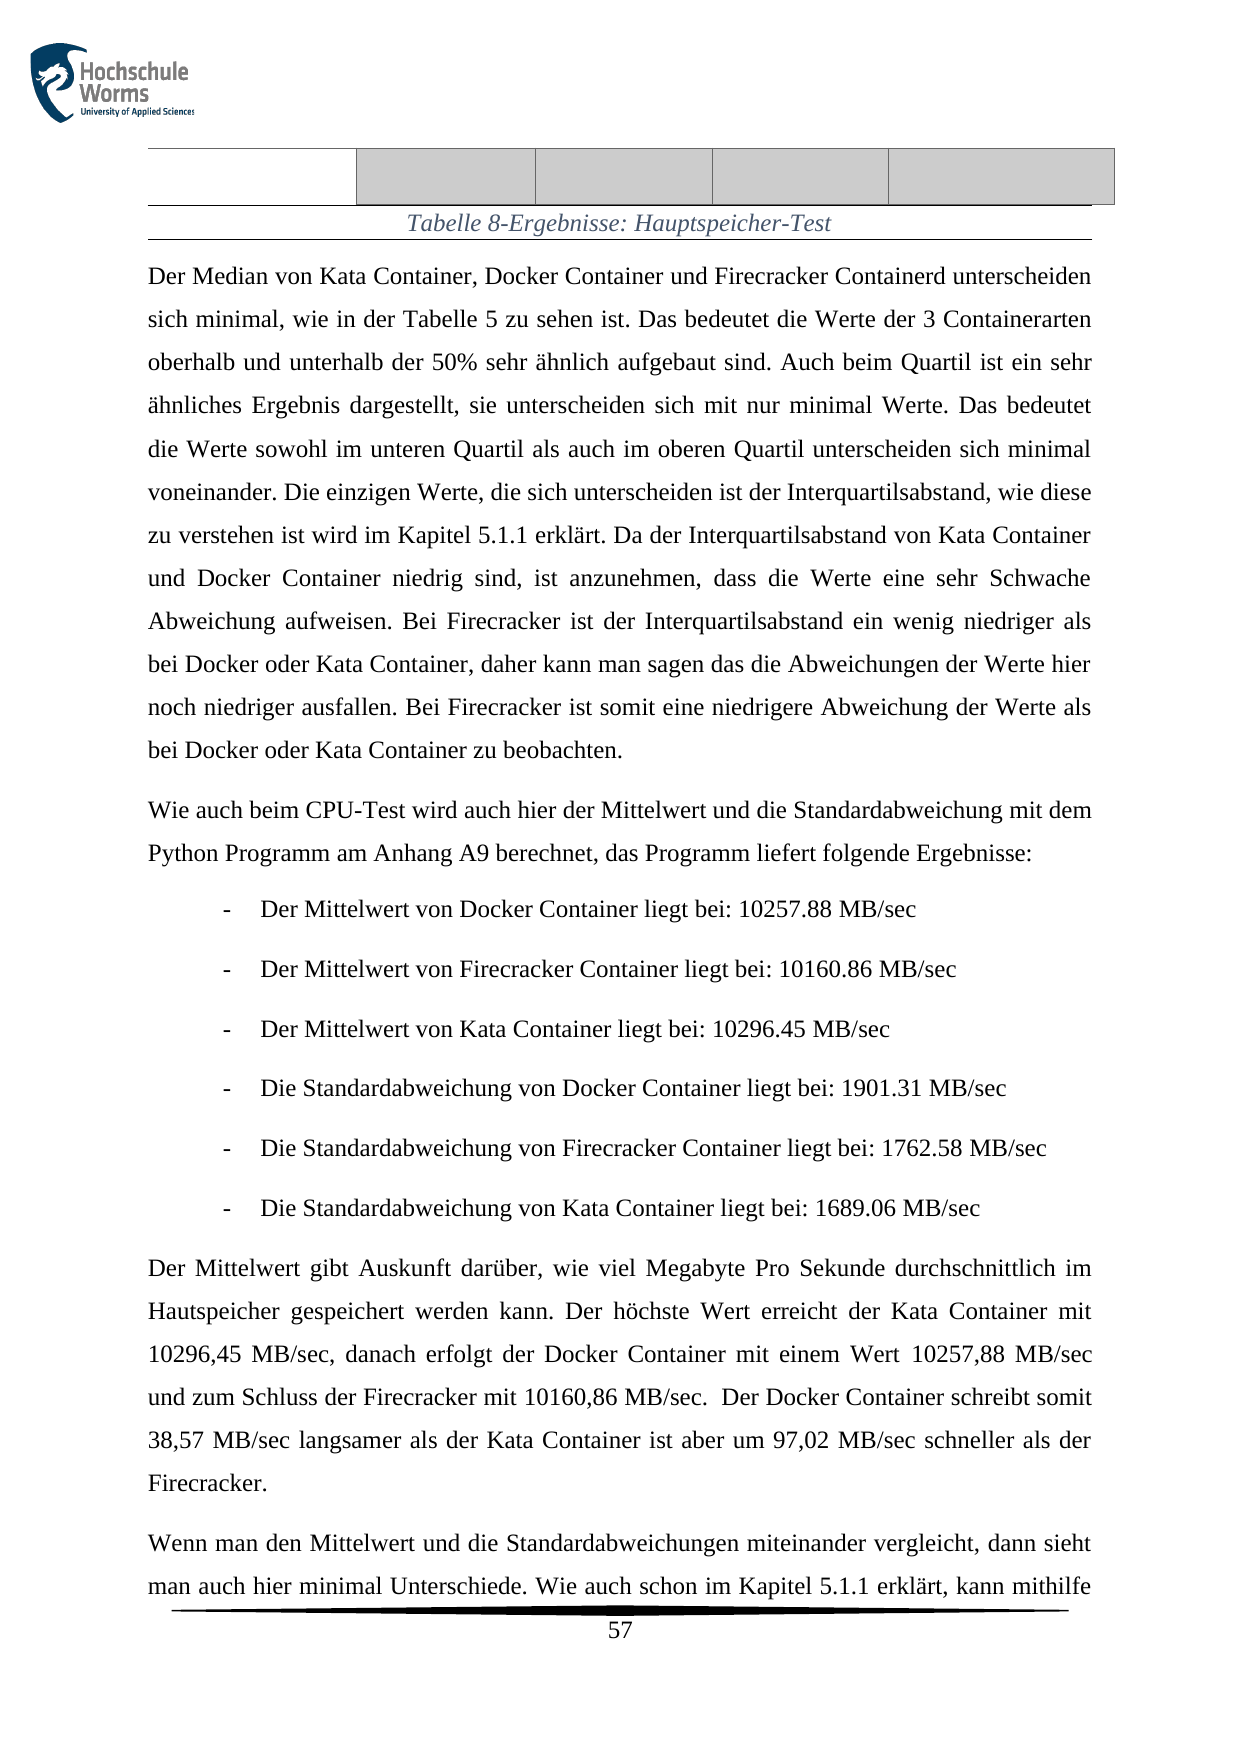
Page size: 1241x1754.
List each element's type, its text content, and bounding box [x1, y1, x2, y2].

list Die Standardabweichung von Docker Container liegt bei: 1901.31 MB/sec [223, 1073, 1092, 1102]
table_cell [713, 149, 888, 204]
list Der Mittelwert von Kata Container liegt bei: 10296.45 MB/sec [223, 1014, 1092, 1042]
list Die Standardabweichung von Kata Container liegt bei: 1689.06 MB/sec [223, 1193, 1092, 1222]
text Der Median von Kata Container, Docker Container und Firecracker Containerd unterscheiden sich minimal, wie in der Tabelle 5 zu sehen ist. Das bedeutet die Werte der 3 Containerarten oberhalb und unterhalb der 50% sehr ähnlich aufgebaut sind. Auch beim Quartil ist ein sehr ähnliches Ergebnis dargestellt, sie unterscheiden sich mit nur minimal Werte. Das bedeutet die Werte sowohl im unteren Quartil als auch im oberen Quartil unterscheiden sich minimal voneinander. Die einzigen Werte, die sich unterscheiden ist der Interquartilsabstand, wie diese zu verstehen ist wird im Kapitel 5.1.1 erklärt. Da der Interquartilsabstand von Kata Container und Docker Container niedrig sind, ist anzunehmen, dass die Werte eine sehr Schwache Abweichung aufweisen. Bei Firecracker ist der Interquartilsabstand ein wenig niedriger als bei Docker oder Kata Container, daher kann man sagen das die Abweichungen der Werte hier noch niedriger ausfallen. Bei Firecracker ist somit eine niedrigere Abweichung der Werte als bei Docker oder Kata Container zu beobachten. [148, 261, 1092, 764]
table_cell [889, 149, 1114, 204]
list Der Mittelwert von Docker Container liegt bei: 10257.88 MB/sec [223, 894, 1092, 923]
text Der Mittelwert gibt Auskunft darüber, wie viel Megabyte Pro Sekunde durchschnittlich im Hautspeicher gespeichert werden kann. Der höchste Wert erreicht der Kata Container mit 10296,45 MB/sec, danach erfolgt der Docker Container mit einem Wert 10257,88 MB/sec und zum Schluss der Firecracker mit 10160,86 MB/sec. Der Docker Container schreibt somit 38,57 MB/sec langsamer als der Kata Container ist aber um 97,02 MB/sec schneller als der Firecracker. [148, 1253, 1092, 1497]
text Wenn man den Mittelwert und die Standardabweichungen miteinander vergleicht, dann sieht man auch hier minimal Unterschiede. Wie auch schon im Kapitel 5.1.1 erklärt, kann mithilfe [148, 1528, 1092, 1600]
text Wie auch beim CPU-Test wird auch hier der Mittelwert und die Standardabweichung mit dem Python Programm am Anhang A9 berechnet, das Programm liefert folgende Ergebnisse: [148, 795, 1092, 867]
list Die Standardabweichung von Firecracker Container liegt bei: 1762.58 MB/sec [223, 1133, 1092, 1162]
text Tabelle 8-Ergebnisse: Hauptspeicher-Test [148, 206, 1092, 239]
table_cell [536, 149, 712, 204]
table_cell [357, 149, 535, 204]
table_cell [148, 149, 356, 204]
list Der Mittelwert von Firecracker Container liegt bei: 10160.86 MB/sec [223, 954, 1092, 983]
